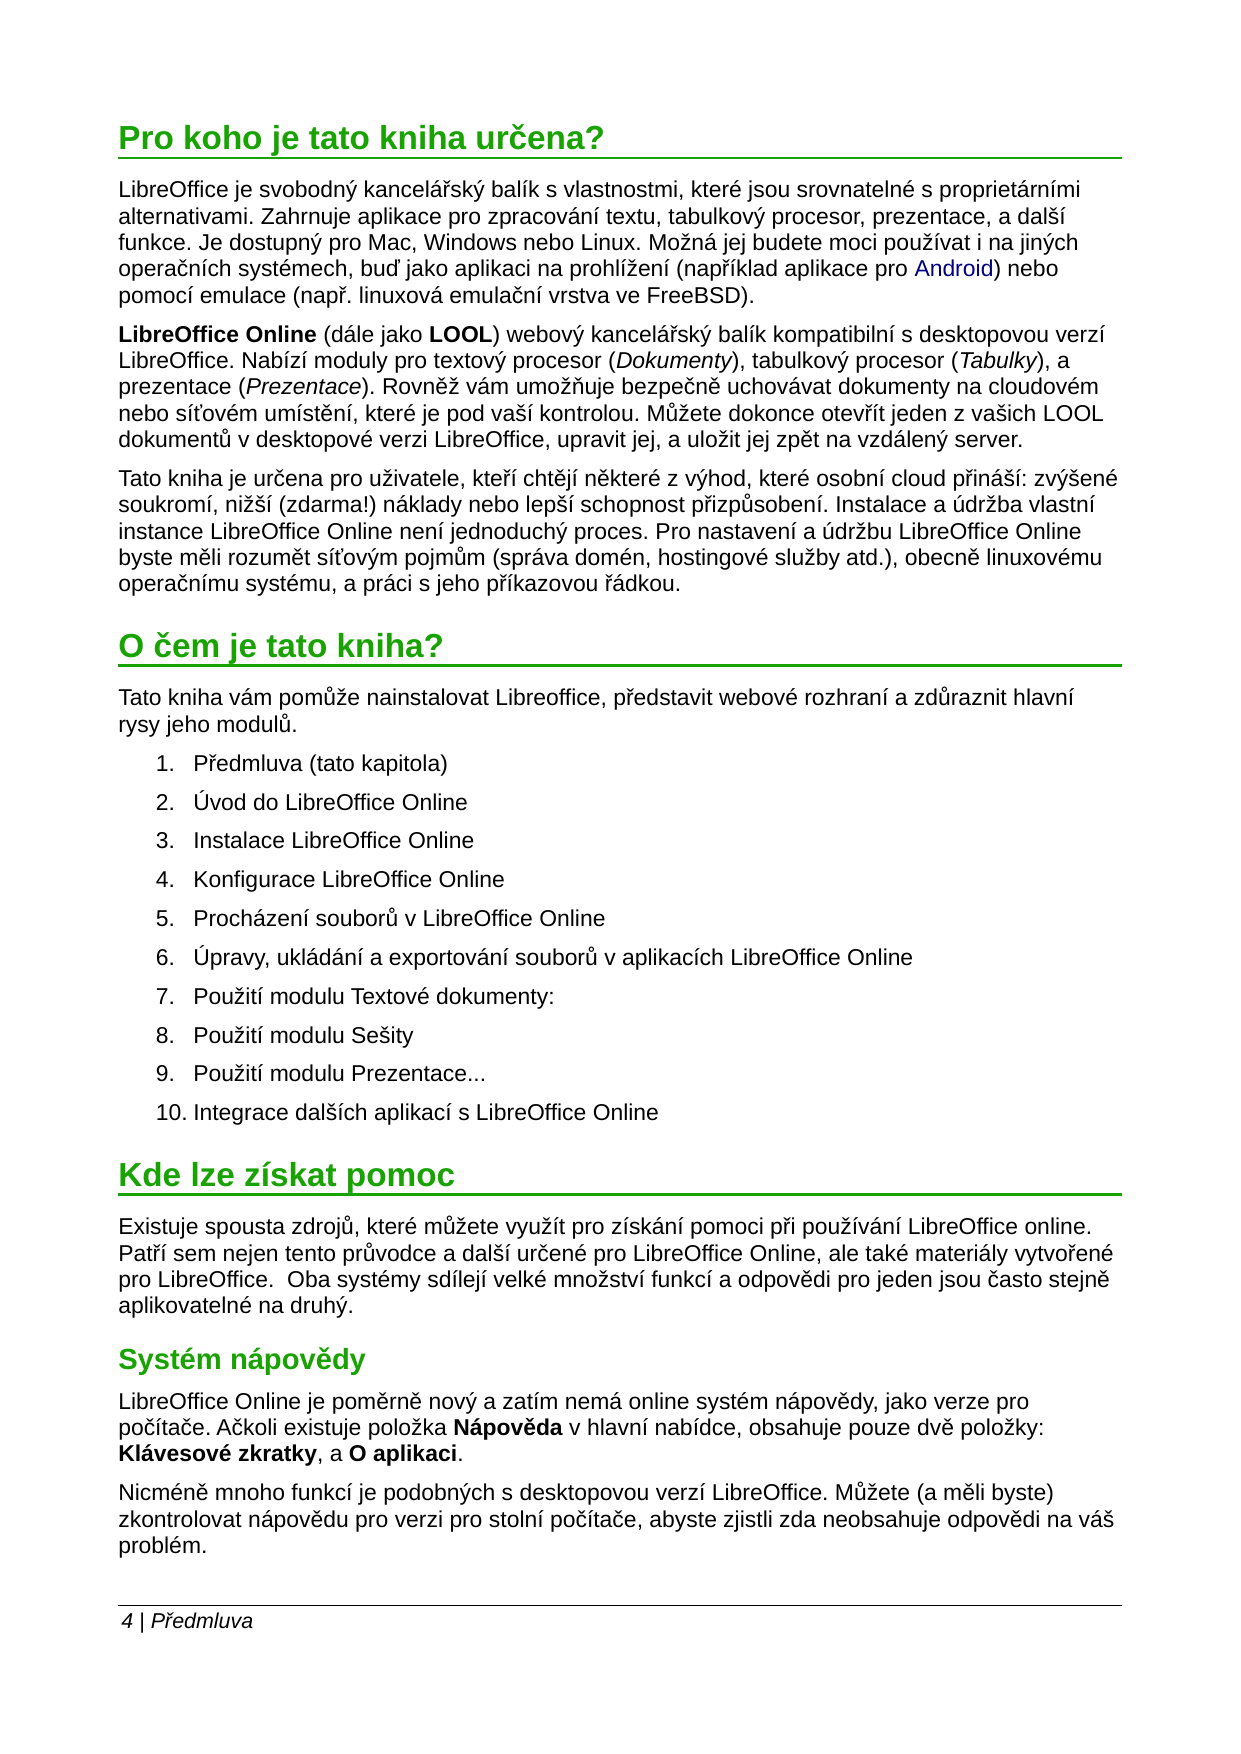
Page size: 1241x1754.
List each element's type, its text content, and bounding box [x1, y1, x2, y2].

subtitle Pro koho je tato kniha určena? [118, 118, 1122, 157]
list Použití modulu Sešity [156, 1022, 1122, 1048]
list Konfigurace LibreOffice Online [156, 866, 1122, 892]
text Nicméně mnoho funkcí je podobných s desktopovou verzí LibreOffice. Můžete (a měli byste) zkontrolovat nápovědu pro verzi pro stolní počítače, abyste zjistli zda neobsahuje odpovědi na váš problém. [118, 1479, 1122, 1558]
text LibreOffice je svobodný kancelářský balík s vlastnostmi, které jsou srovnatelné s proprietárními alternativami. Zahrnuje aplikace pro zpracování textu, tabulkový procesor, prezentace, a další funkce. Je dostupný pro Mac, Windows nebo Linux. Možná jej budete moci používat i na jiných operačních systémech, buď jako aplikaci na prohlížení (například aplikace pro Android) nebo pomocí emulace (např. linuxová emulační vrstva ve FreeBSD). [118, 176, 1122, 308]
list Integrace dalších aplikací s LibreOffice Online [156, 1099, 1122, 1126]
list Použití modulu Textové dokumenty: [156, 983, 1122, 1009]
list Úvod do LibreOffice Online [156, 788, 1122, 815]
subtitle Kde lze získat pomoc [118, 1155, 1122, 1193]
text LibreOffice Online je poměrně nový a zatím nemá online systém nápovědy, jako verze pro počítače. Ačkoli existuje položka Nápověda v hlavní nabídce, obsahuje pouze dvě položky: Klávesové zkratky, a O aplikaci. [118, 1388, 1122, 1467]
list Použití modulu Prezentace... [156, 1060, 1122, 1087]
text Tato kniha vám pomůže nainstalovat Libreoffice, představit webové rozhraní a zdůraznit hlavní rysy jeho modulů. [118, 684, 1122, 737]
list Předmluva (tato kapitola) [156, 749, 1122, 776]
subtitle Systém nápovědy [118, 1342, 1122, 1376]
text Tato kniha je určena pro uživatele, kteří chtějí některé z výhod, které osobní cloud přináší: zvýšené soukromí, nižší (zdarma!) náklady nebo lepší schopnost přizpůsobení. Instalace a údržba vlastní instance LibreOffice Online není jednoduchý proces. Pro nastavení a údržbu LibreOffice Online byste měli rozumět síťovým pojmům (správa domén, hostingové služby atd.), obecně linuxovému operačnímu systému, a práci s jeho příkazovou řádkou. [118, 465, 1122, 597]
list Úpravy, ukládání a exportování souborů v aplikacích LibreOffice Online [156, 944, 1122, 970]
text LibreOffice Online (dále jako LOOL) webový kancelářský balík kompatibilní s desktopovou verzí LibreOffice. Nabízí moduly pro textový procesor (Dokumenty), tabulkový procesor (Tabulky), a prezentace (Prezentace). Rovněž vám umožňuje bezpečně uchovávat dokumenty na cloudovém nebo síťovém umístění, které je pod vaší kontrolou. Můžete dokonce otevřít jeden z vašich LOOL dokumentů v desktopové verzi LibreOffice, upravit jej, a uložit jej zpět na vzdálený server. [118, 321, 1122, 452]
list Instalace LibreOffice Online [156, 827, 1122, 854]
subtitle O čem je tato kniha? [118, 626, 1122, 664]
list Procházení souborů v LibreOffice Online [156, 905, 1122, 931]
text Existuje spousta zdrojů, které můžete využít pro získání pomoci při používání LibreOffice online. Patří sem nejen tento průvodce a další určené pro LibreOffice Online, ale také materiály vytvořené pro LibreOffice. Oba systémy sdílejí velké množství funkcí a odpovědi pro jeden jsou často stejně aplikovatelné na druhý. [118, 1213, 1122, 1319]
